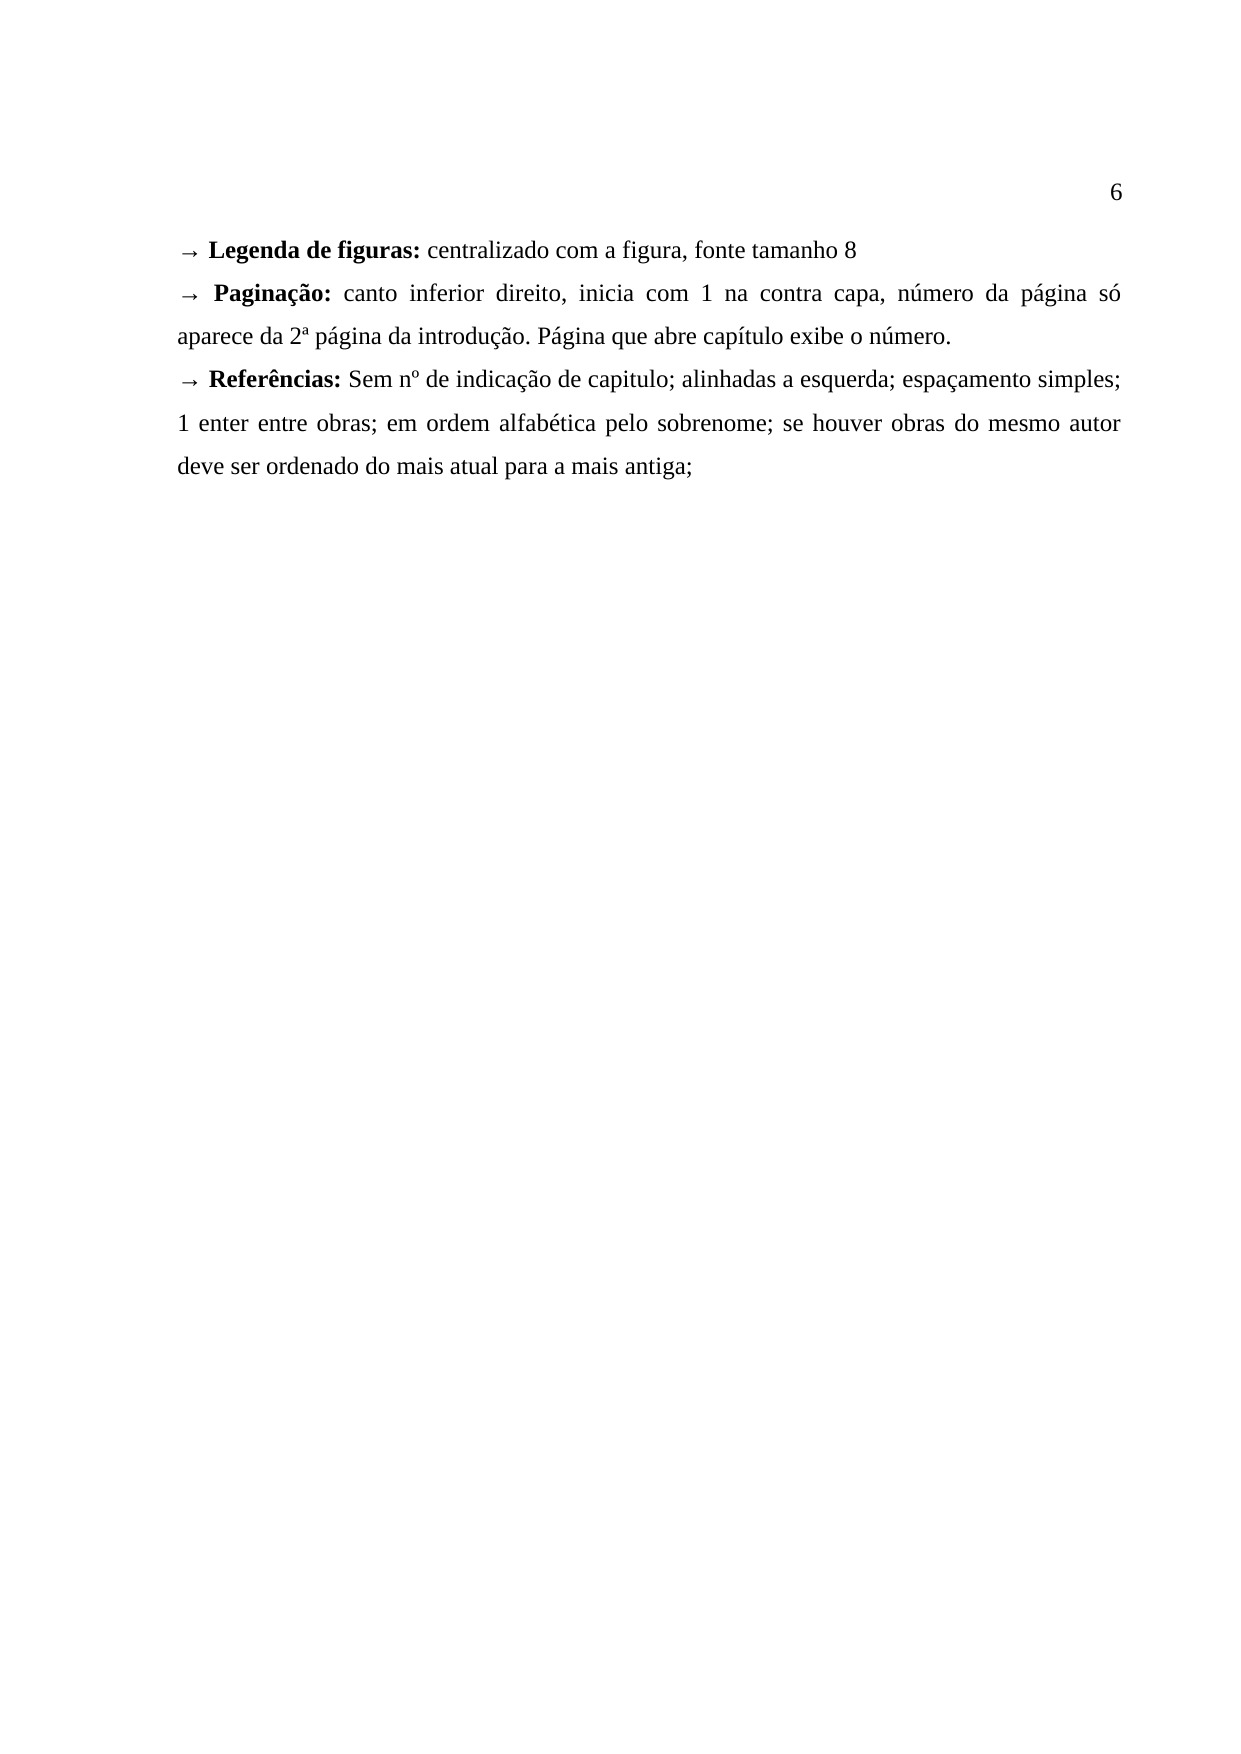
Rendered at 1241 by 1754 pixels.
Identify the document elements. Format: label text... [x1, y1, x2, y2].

text → Paginação: canto inferior direito, inicia com 1 na contra capa, número da página só aparece da 2ª página da introdução. Página que abre capítulo exibe o número. [177, 278, 1122, 350]
text → Referências: Sem nº de indicação de capitulo; alinhadas a esquerda; espaçamento simples; 1 enter entre obras; em ordem alfabética pelo sobrenome; se houver obras do mesmo autor deve ser ordenado do mais atual para a mais antiga; [177, 364, 1122, 479]
text → Legenda de figuras: centralizado com a figura, fonte tamanho 8 [177, 235, 1122, 264]
